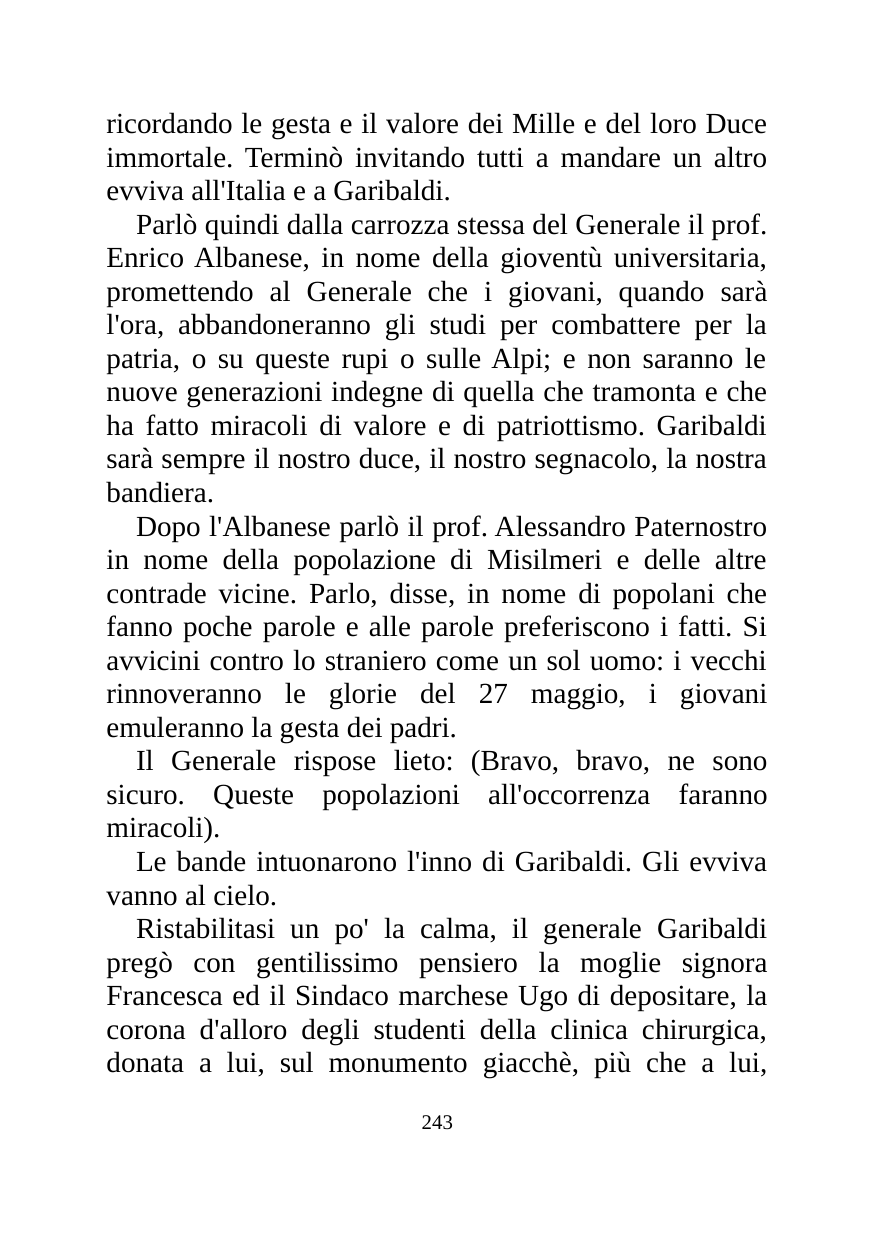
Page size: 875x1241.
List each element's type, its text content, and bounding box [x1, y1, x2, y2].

text ricordando le gesta e il valore dei Mille e del loro Duce immortale. Terminò invitando tutti a mandare un altro evviva all'Italia e a Garibaldi. [106, 106, 768, 207]
text Le bande intuonarono l'inno di Garibaldi. Gli evviva vanno al cielo. [106, 844, 768, 911]
text Ristabilitasi un po' la calma, il generale Garibaldi pregò con gentilissimo pensiero la moglie signora Francesca ed il Sindaco marchese Ugo di depositare, la corona d'alloro degli studenti della clinica chirurgica, donata a lui, sul monumento giacchè, più che a lui, [106, 911, 768, 1079]
text Il Generale rispose lieto: (Bravo, bravo, ne sono sicuro. Queste popolazioni all'occorrenza faranno miracoli). [106, 743, 768, 844]
text Dopo l'Albanese parlò il prof. Alessandro Paternostro in nome della popolazione di Misilmeri e delle altre contrade vicine. Parlo, disse, in nome di popolani che fanno poche parole e alle parole preferiscono i fatti. Si avvicini contro lo straniero come un sol uomo: i vecchi rinnoveranno le glorie del 27 maggio, i giovani emuleranno la gesta dei padri. [106, 509, 768, 743]
text Parlò quindi dalla carrozza stessa del Generale il prof. Enrico Albanese, in nome della gioventù universitaria, promettendo al Generale che i giovani, quando sarà l'ora, abbandoneranno gli studi per combattere per la patria, o su queste rupi o sulle Alpi; e non saranno le nuove generazioni indegne di quella che tramonta e che ha fatto miracoli di valore e di patriottismo. Garibaldi sarà sempre il nostro duce, il nostro segnacolo, la nostra bandiera. [106, 207, 768, 509]
